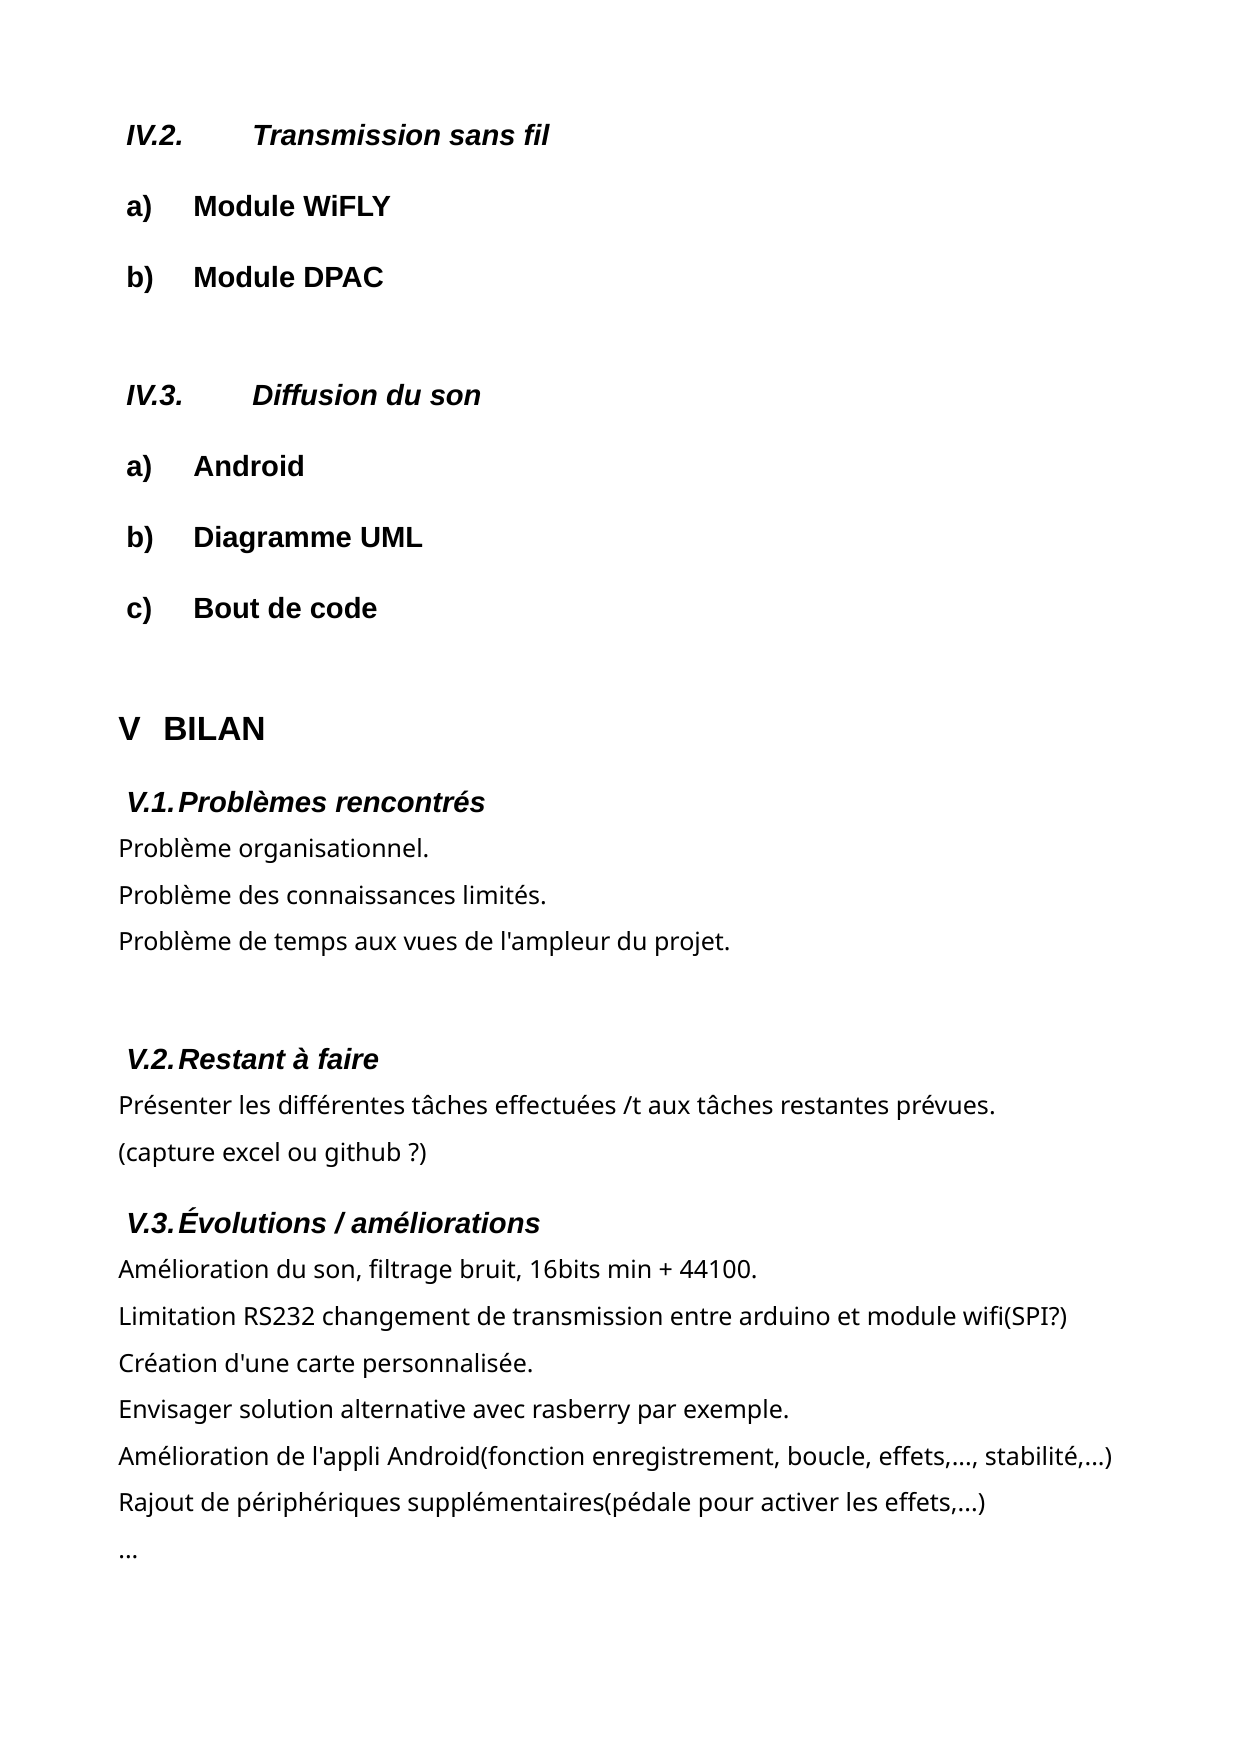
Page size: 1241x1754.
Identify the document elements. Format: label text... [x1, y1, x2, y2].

text Présenter les différentes tâches effectuées /t aux tâches restantes prévues. [118, 1088, 1122, 1122]
subtitle Diffusion du son [118, 378, 1122, 411]
text Amélioration de l'appli Android(fonction enregistrement, boucle, effets,..., stabilité,...) [118, 1438, 1122, 1472]
subtitle Transmission sans fil [118, 118, 1122, 152]
text Limitation RS232 changement de transmission entre arduino et module wifi(SPI?) [118, 1299, 1122, 1333]
subtitle Module DPAC [118, 260, 1122, 294]
text Amélioration du son, filtrage bruit, 16bits min + 44100. [118, 1252, 1122, 1286]
text Création d'une carte personnalisée. [118, 1345, 1122, 1379]
subtitle Bout de code [118, 591, 1122, 624]
subtitle Android [118, 449, 1122, 482]
subtitle BILAN [118, 708, 1122, 747]
subtitle Restant à faire [118, 1042, 1122, 1076]
subtitle Module WiFLY [118, 189, 1122, 223]
subtitle Diagramme UML [118, 520, 1122, 553]
text Problème organisationnel. [118, 831, 1122, 865]
subtitle Évolutions / améliorations [118, 1206, 1122, 1240]
text Rajout de périphériques supplémentaires(pédale pour activer les effets,...) [118, 1485, 1122, 1519]
text Envisager solution alternative avec rasberry par exemple. [118, 1392, 1122, 1426]
text Problème de temps aux vues de l'ampleur du projet. [118, 924, 1122, 958]
text (capture excel ou github ?) [118, 1134, 1122, 1169]
subtitle Problèmes rencontrés [118, 785, 1122, 818]
text ... [118, 1532, 1122, 1566]
text Problème des connaissances limités. [118, 877, 1122, 911]
